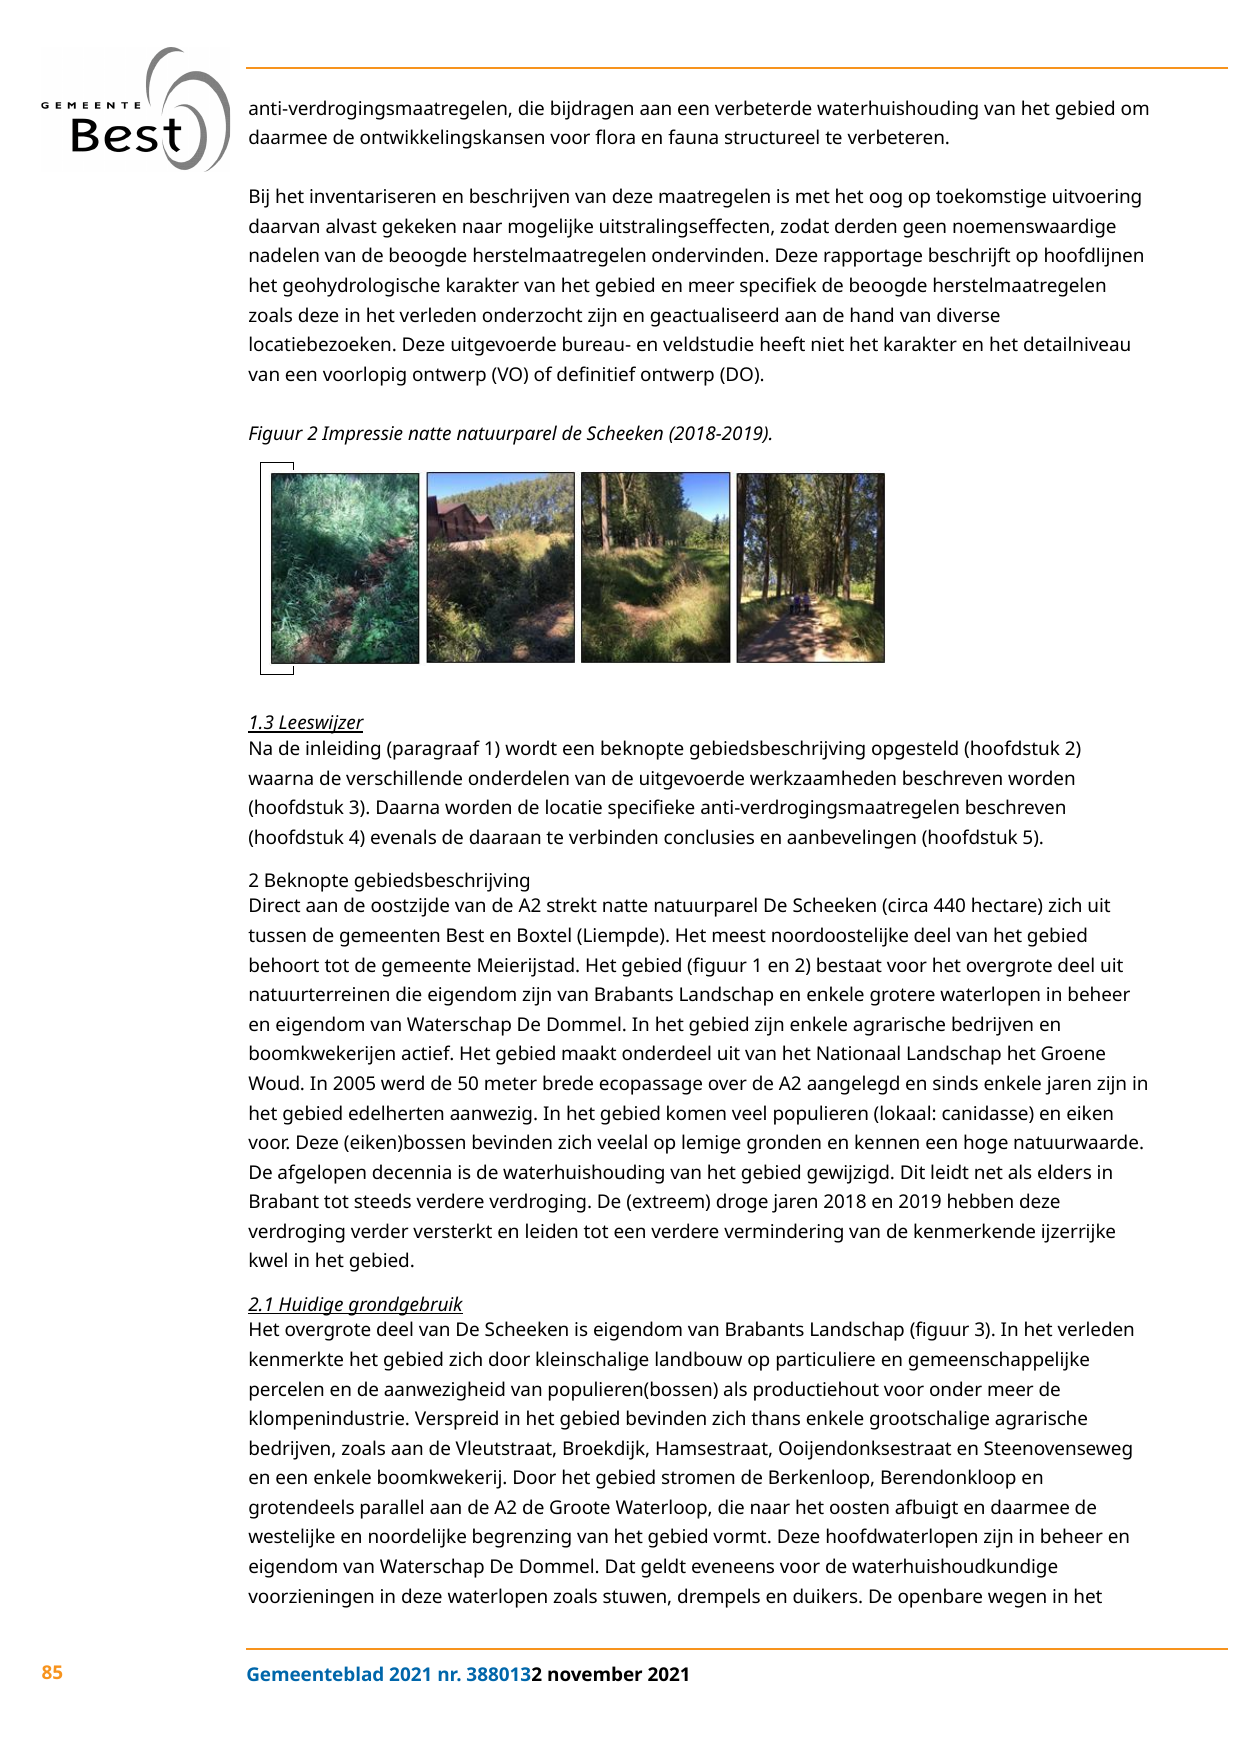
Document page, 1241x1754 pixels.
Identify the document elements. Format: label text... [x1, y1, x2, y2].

text 2.1 Huidige grondgebruik [248, 1291, 1152, 1317]
text anti-verdrogingsmaatregelen, die bijdragen aan een verbeterde waterhuishouding van het gebied om daarmee de ontwikkelingskansen voor flora en fauna structureel te verbeteren. [248, 95, 1152, 150]
text 1.3 Leeswijzer [248, 709, 1152, 735]
text Direct aan de oostzijde van de A2 strekt natte natuurparel De Scheeken (circa 440 hectare) zich uit tussen de gemeenten Best en Boxtel (Liempde). Het meest noordoostelijke deel van het gebied behoort tot de gemeente Meierijstad. Het gebied (figuur 1 en 2) bestaat voor het overgrote deel uit natuurterreinen die eigendom zijn van Brabants Landschap en enkele grotere waterlopen in beheer en eigendom van Waterschap De Dommel. In het gebied zijn enkele agrarische bedrijven en boomkwekerijen actief. Het gebied maakt onderdeel uit van het Nationaal Landschap het Groene Woud. In 2005 werd de 50 meter brede ecopassage over de A2 aangelegd en sinds enkele jaren zijn in het gebied edelherten aanwezig. In het gebied komen veel populieren (lokaal: canidasse) en eiken voor. Deze (eiken)bossen bevinden zich veelal op lemige gronden en kennen een hoge natuurwaarde. De afgelopen decennia is de waterhuishouding van het gebied gewijzigd. Dit leidt net als elders in Brabant tot steeds verdere verdroging. De (extreem) droge jaren 2018 en 2019 hebben deze verdroging verder versterkt en leiden tot een verdere vermindering van de kenmerkende ijzerrijke kwel in het gebied. [248, 893, 1152, 1273]
text Het overgrote deel van De Scheeken is eigendom van Brabants Landschap (figuur 3). In het verleden kenmerkte het gebied zich door kleinschalige landbouw op particuliere en gemeenschappelijke percelen en de aanwezigheid van populieren(bossen) als productiehout voor onder meer de klompenindustrie. Verspreid in het gebied bevinden zich thans enkele grootschalige agrarische bedrijven, zoals aan de Vleutstraat, Broekdijk, Hamsestraat, Ooijendonksestraat en Steenovenseweg en een enkele boomkwekerij. Door het gebied stromen de Berkenloop, Berendonkloop en grotendeels parallel aan de A2 de Groote Waterloop, die naar het oosten afbuigt en daarmee de westelijke en noordelijke begrenzing van het gebied vormt. Deze hoofdwaterlopen zijn in beheer en eigendom van Waterschap De Dommel. Dat geldt eveneens voor de waterhuishoudkundige voorzieningen in deze waterlopen zoals stuwen, drempels en duikers. De openbare wegen in het [248, 1317, 1152, 1608]
picture [268, 470, 888, 666]
text Figuur 2 Impressie natte natuurparel de Scheeken (2018-2019). [248, 420, 1152, 446]
text Na de inleiding (paragraaf 1) wordt een beknopte gebiedsbeschrijving opgesteld (hoofdstuk 2) waarna de verschillende onderdelen van de uitgevoerde werkzaamheden beschreven worden (hoofdstuk 3). Daarna worden de locatie specifieke anti-verdrogingsmaatregelen beschreven (hoofdstuk 4) evenals de daaraan te verbinden conclusies en aanbevelingen (hoofdstuk 5). [248, 735, 1152, 849]
text 2 Beknopte gebiedsbeschrijving [248, 867, 1152, 893]
picture [41, 47, 231, 172]
text Bij het inventariseren en beschrijven van deze maatregelen is met het oog op toekomstige uitvoering daarvan alvast gekeken naar mogelijke uitstralingseffecten, zodat derden geen noemenswaardige nadelen van de beoogde herstelmaatregelen ondervinden. Deze rapportage beschrijft op hoofdlijnen het geohydrologische karakter van het gebied en meer specifiek de beoogde herstelmaatregelen zoals deze in het verleden onderzocht zijn en geactualiseerd aan de hand van diverse locatiebezoeken. Deze uitgevoerde bureau- en veldstudie heeft niet het karakter en het detailniveau van een voorlopig ontwerp (VO) of definitief ontwerp (DO). [248, 183, 1152, 387]
